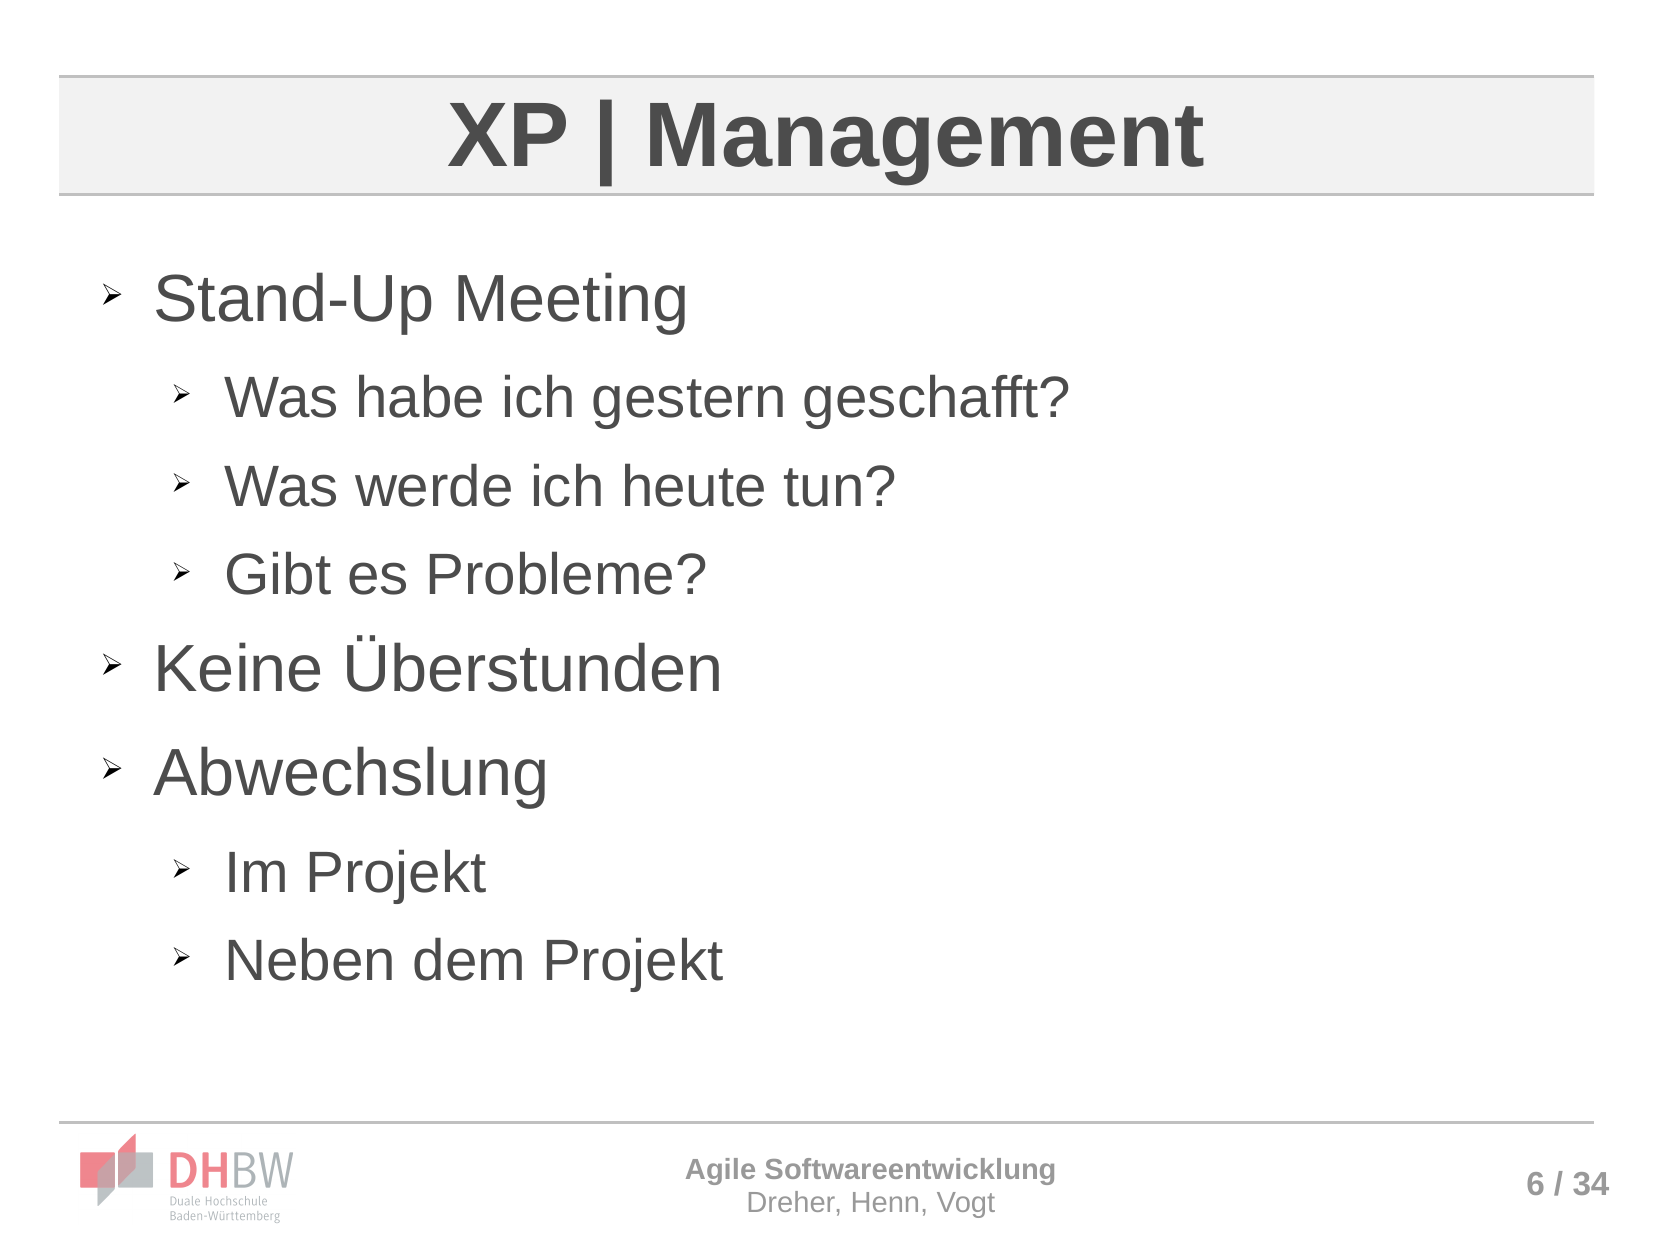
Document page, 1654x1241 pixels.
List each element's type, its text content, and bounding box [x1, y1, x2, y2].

picture [78, 1133, 296, 1225]
title XP | Management [82, 31, 1571, 239]
list Stand-Up Meeting Was habe ich gestern geschafft? Was werde ich heute tun? Gibt es Probleme? Keine Überstunden Abwechslung Im Projekt Neben dem Projekt [82, 260, 1571, 1080]
